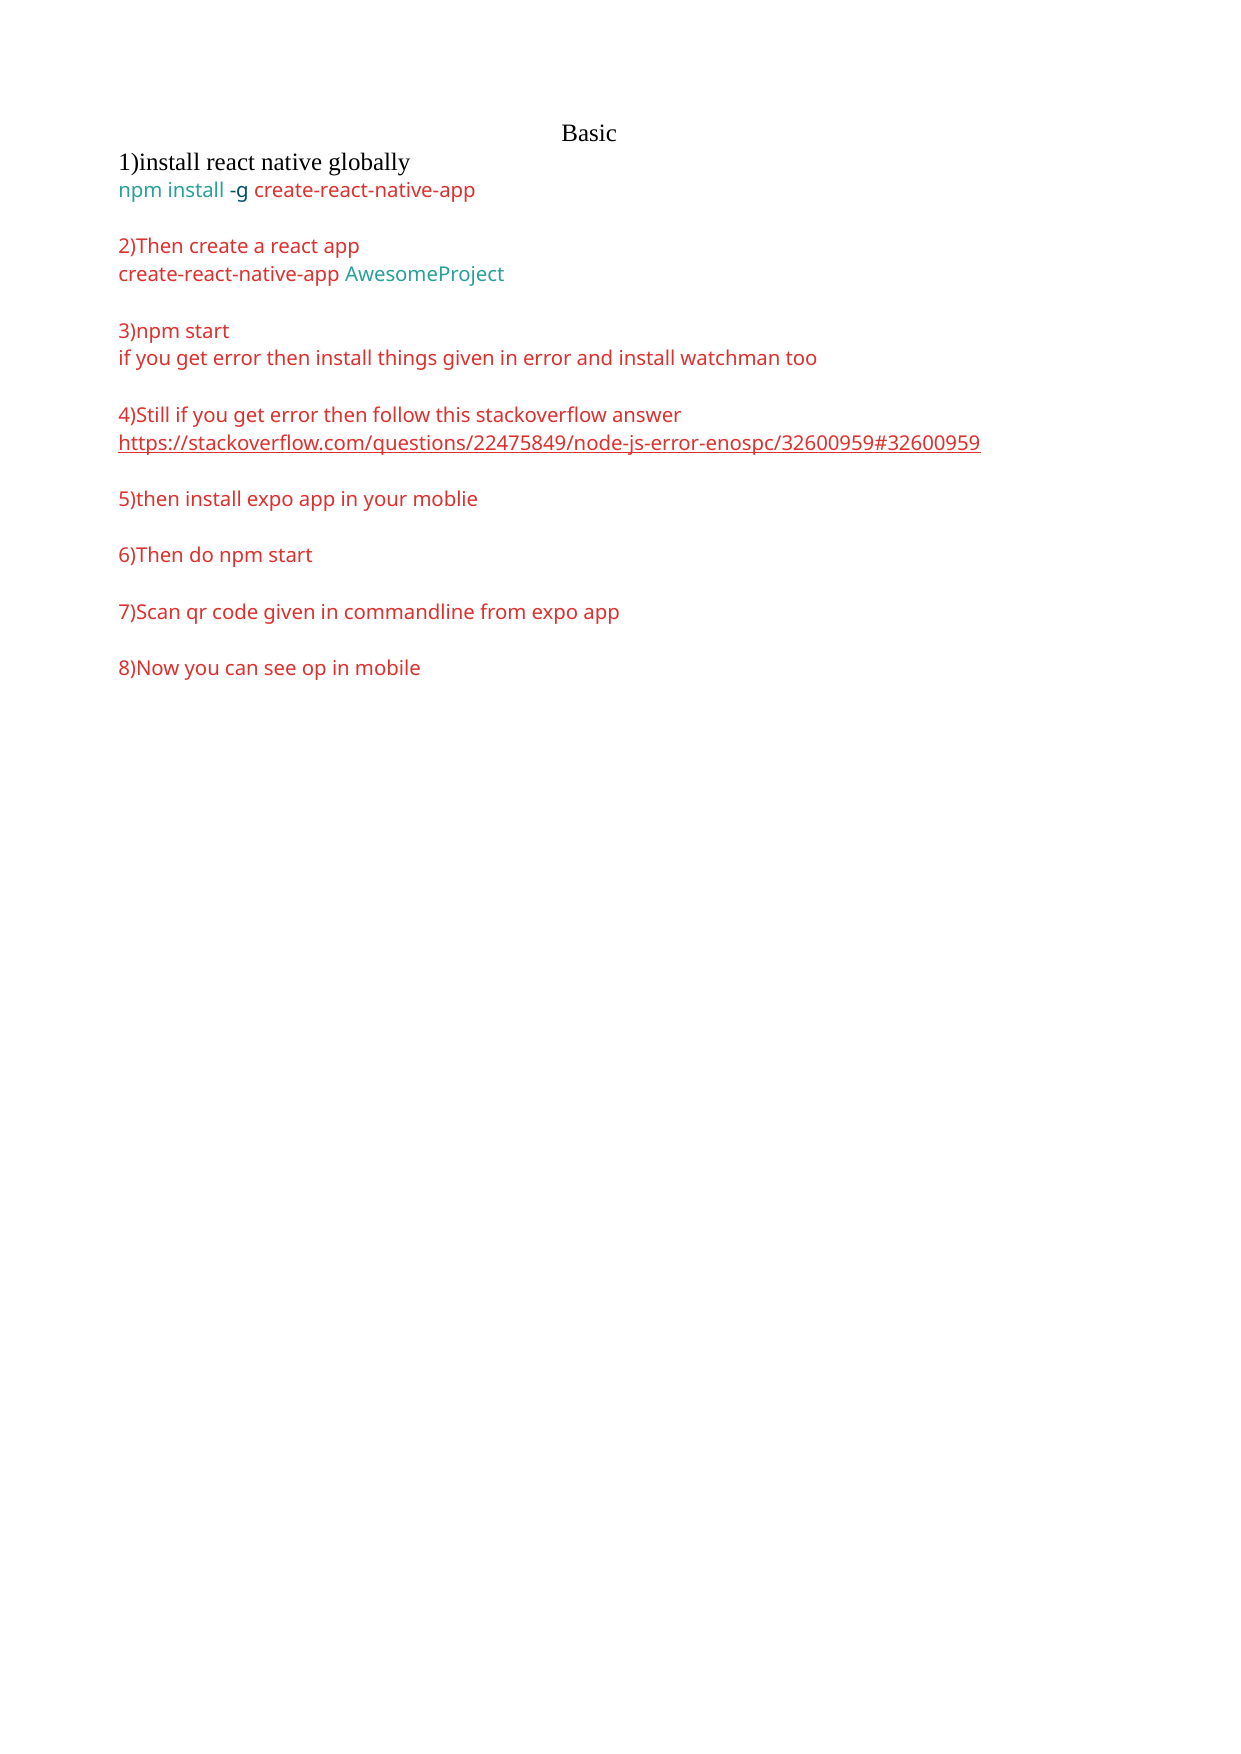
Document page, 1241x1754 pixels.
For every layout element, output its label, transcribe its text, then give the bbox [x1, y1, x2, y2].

text https://stackoverflow.com/questions/22475849/node-js-error-enospc/32600959#32600959 [118, 428, 1122, 456]
text 8)Now you can see op in mobile [118, 654, 1122, 682]
text 7)Scan qr code given in commandline from expo app [118, 597, 1122, 625]
text if you get error then install things given in error and install watchman too [118, 344, 1122, 372]
text 4)Still if you get error then follow this stackoverflow answer [118, 400, 1122, 428]
text create-react-native-app AwesomeProject [118, 260, 1122, 287]
text npm install -g create-react-native-app [118, 176, 1122, 203]
text 3)npm start [118, 316, 1122, 344]
text Basic [118, 118, 1122, 147]
text 5)then install expo app in your moblie [118, 484, 1122, 512]
text 1)install react native globally [118, 147, 1122, 176]
text 2)Then create a react app [118, 232, 1122, 260]
text 6)Then do npm start [118, 541, 1122, 569]
